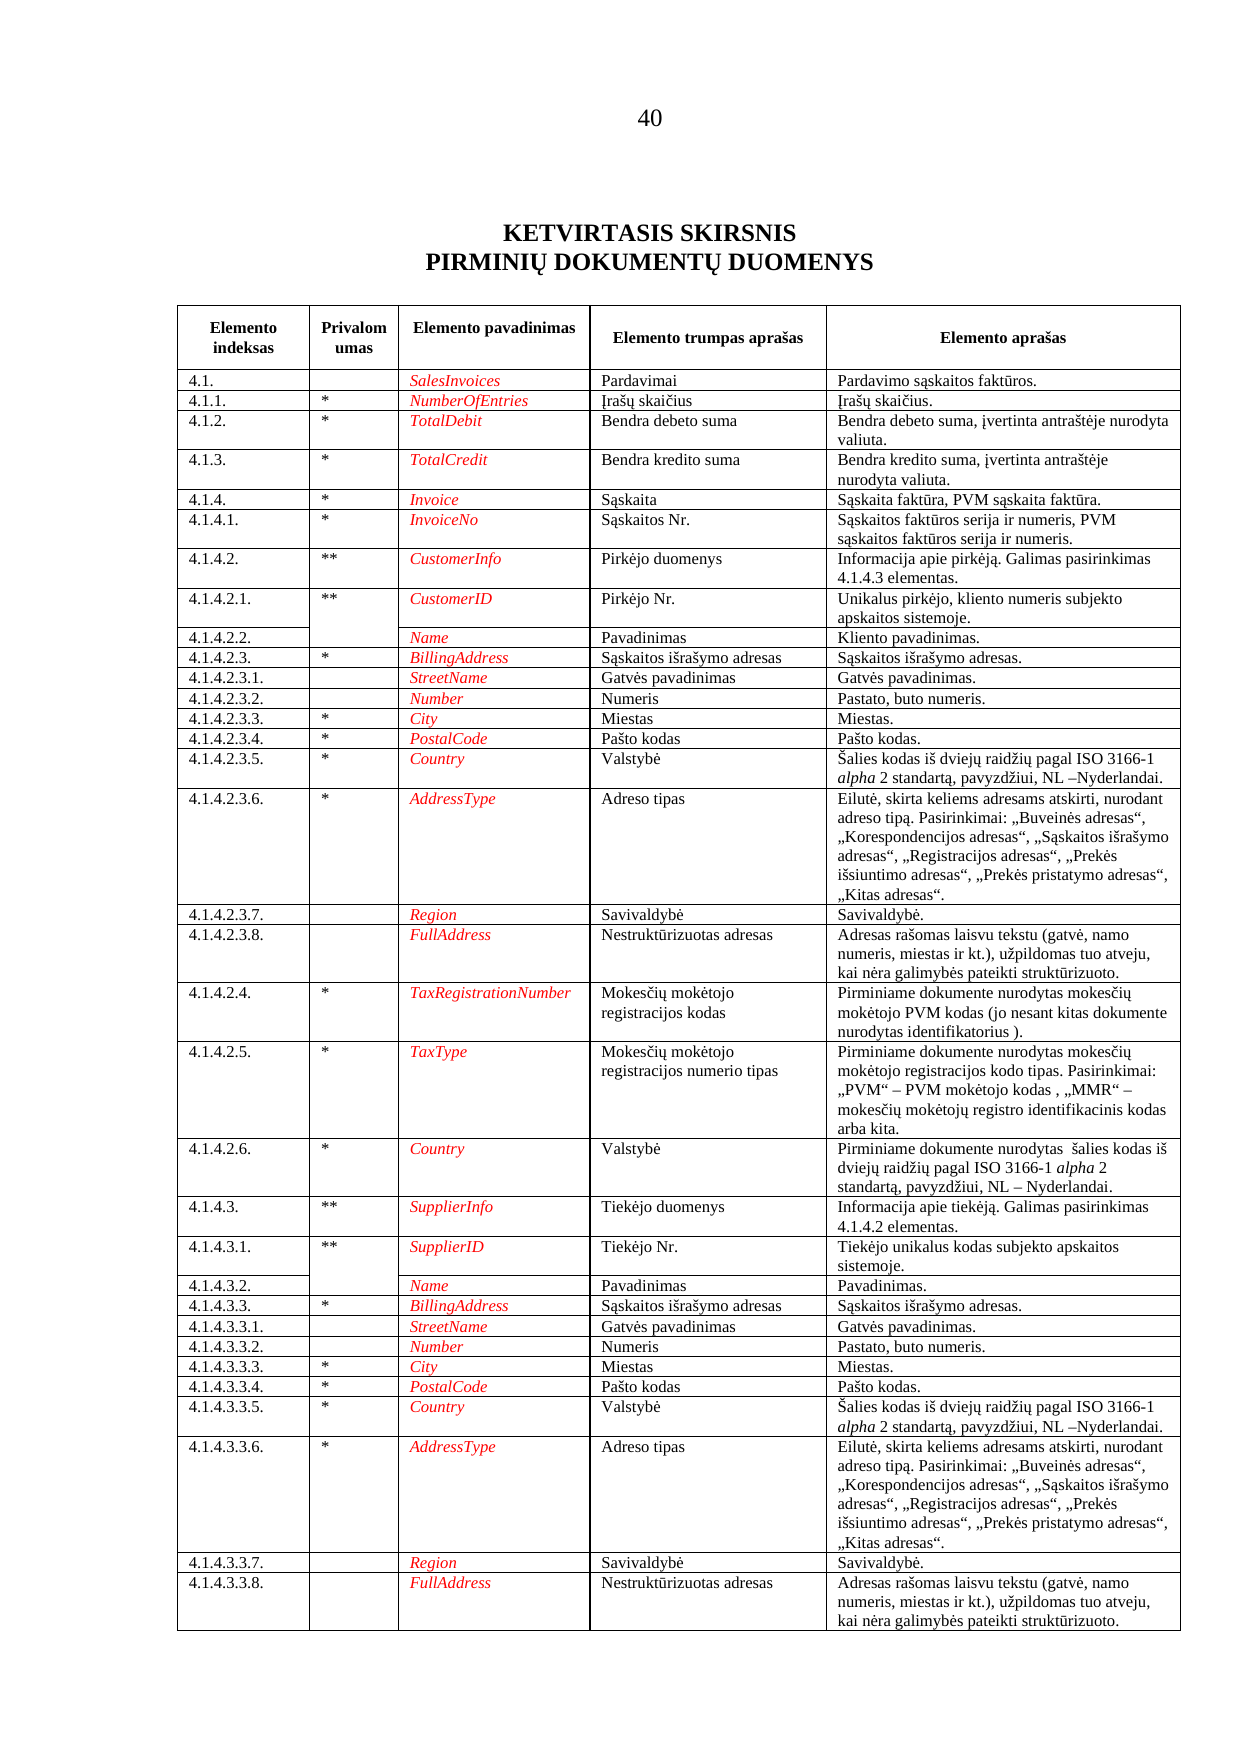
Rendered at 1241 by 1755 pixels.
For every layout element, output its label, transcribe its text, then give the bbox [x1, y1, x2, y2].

table_cell Informacija apie tiekėją. Galimas pasirinkimas 4.1.4.2 elementas. [827, 1197, 1180, 1236]
table_cell 4.1.4.3. [178, 1197, 309, 1236]
table_cell 4.1.4.3.3.2. [178, 1337, 309, 1356]
table_cell Region [399, 905, 589, 924]
table_cell 4.1.4.3.3.5. [178, 1397, 309, 1436]
table_cell Bendra debeto suma, įvertinta antraštėje nurodyta valiuta. [827, 411, 1180, 449]
table_cell Gatvės pavadinimas [591, 668, 826, 687]
table_cell * [310, 729, 398, 748]
table_cell StreetName [399, 1316, 589, 1336]
table_cell Country [399, 1139, 589, 1196]
table_cell Pašto kodas [591, 1377, 826, 1396]
table_cell 4.1.4.2.3.5. [178, 749, 309, 787]
table_cell * [310, 1397, 398, 1436]
table_cell 4.1.4. [178, 490, 309, 509]
table_cell ** [310, 549, 398, 587]
table_cell 4.1.2. [178, 411, 309, 449]
table_cell Kliento pavadinimas. [827, 628, 1180, 647]
table_cell Pastato, buto numeris. [827, 689, 1180, 708]
table_cell Pašto kodas. [827, 729, 1180, 748]
table_cell * [310, 709, 398, 728]
table_cell Invoice [399, 490, 589, 509]
table_cell Savivaldybė [591, 905, 826, 924]
table_cell Pastato, buto numeris. [827, 1337, 1180, 1356]
table_cell Pirminiame dokumente nurodytas šalies kodas iš dviejų raidžių pagal ISO 3166-1 alpha 2 standartą, pavyzdžiui, NL – Nyderlandai. [827, 1139, 1180, 1196]
table_cell Adresas rašomas laisvu tekstu (gatvė, namo numeris, miestas ir kt.), užpildomas tuo atveju, kai nėra galimybės pateikti struktūrizuoto. [827, 1573, 1180, 1630]
table_header Elemento pavadinimas [399, 306, 589, 369]
table_cell * [310, 1357, 398, 1376]
table_cell Pavadinimas [591, 628, 826, 647]
table_cell * [310, 983, 398, 1041]
table_cell Adresas rašomas laisvu tekstu (gatvė, namo numeris, miestas ir kt.), užpildomas tuo atveju, kai nėra galimybės pateikti struktūrizuoto. [827, 925, 1180, 982]
table_cell Tiekėjo Nr. [591, 1237, 826, 1275]
table_cell Name [399, 628, 589, 647]
table_cell Gatvės pavadinimas [591, 1316, 826, 1336]
table_cell Number [399, 689, 589, 708]
table_cell Miestas [591, 709, 826, 728]
table_cell Tiekėjo unikalus kodas subjekto apskaitos sistemoje. [827, 1237, 1180, 1275]
table_cell AddressType [399, 1437, 589, 1552]
table_cell CustomerID [399, 589, 589, 627]
table_cell Gatvės pavadinimas. [827, 668, 1180, 687]
table_cell [310, 905, 398, 924]
table_cell FullAddress [399, 1573, 589, 1630]
table_cell Eilutė, skirta keliems adresams atskirti, nurodant adreso tipą. Pasirinkimai: „Buveinės adresas“, „Korespondencijos adresas“, „Sąskaitos išrašymo adresas“, „Registracijos adresas“, „Prekės išsiuntimo adresas“, „Prekės pristatymo adresas“, „Kitas adresas“. [827, 1437, 1180, 1552]
table_cell 4.1.4.2.6. [178, 1139, 309, 1196]
table_cell Bendra kredito suma [591, 450, 826, 488]
table_cell 4.1.4.2.3.8. [178, 925, 309, 982]
table_cell 4.1.4.2.3. [178, 648, 309, 667]
table_cell Savivaldybė [591, 1553, 826, 1572]
table_cell Sąskaitos išrašymo adresas. [827, 1296, 1180, 1315]
table_cell Pardavimai [591, 370, 826, 389]
table_cell TaxType [399, 1042, 589, 1138]
table_cell SupplierInfo [399, 1197, 589, 1236]
table_cell Sąskaita [591, 490, 826, 509]
table_cell Savivaldybė. [827, 1553, 1180, 1572]
table_cell * [310, 648, 398, 667]
table_cell Gatvės pavadinimas. [827, 1316, 1180, 1336]
table_header Elemento indeksas [178, 306, 309, 369]
table_cell Įrašų skaičius. [827, 391, 1180, 410]
table_cell Pavadinimas [591, 1276, 826, 1295]
table_cell * [310, 1437, 398, 1552]
table_cell Name [399, 1276, 589, 1295]
table_cell FullAddress [399, 925, 589, 982]
table_cell [310, 925, 398, 982]
table_cell Miestas. [827, 1357, 1180, 1376]
table_cell Sąskaitos išrašymo adresas [591, 648, 826, 667]
table_cell ** [310, 589, 398, 647]
table_cell Region [399, 1553, 589, 1572]
table_cell [310, 370, 398, 389]
table_cell Pirminiame dokumente nurodytas mokesčių mokėtojo registracijos kodo tipas. Pasirinkimai: „PVM“ – PVM mokėtojo kodas , „MMR“ –mokesčių mokėtojų registro identifikacinis kodas arba kita. [827, 1042, 1180, 1138]
table_cell Sąskaitos išrašymo adresas [591, 1296, 826, 1315]
table_header Elemento aprašas [827, 306, 1180, 369]
table_cell Miestas [591, 1357, 826, 1376]
table_cell 4.1.4.3.1. [178, 1237, 309, 1275]
table_cell 4.1.4.3.2. [178, 1276, 309, 1295]
table_cell BillingAddress [399, 648, 589, 667]
table_cell Unikalus pirkėjo, kliento numeris subjekto apskaitos sistemoje. [827, 589, 1180, 627]
table_cell Savivaldybė. [827, 905, 1180, 924]
table_cell Country [399, 749, 589, 787]
table_cell 4.1.4.3.3.3. [178, 1357, 309, 1376]
table_cell CustomerInfo [399, 549, 589, 587]
table_cell [310, 1316, 398, 1336]
table_cell Adreso tipas [591, 789, 826, 903]
table_cell SupplierID [399, 1237, 589, 1275]
table_cell 4.1.4.3.3.6. [178, 1437, 309, 1552]
table_cell 4.1.4.2.2. [178, 628, 309, 647]
table_cell Numeris [591, 1337, 826, 1356]
table_cell 4.1.4.3.3.4. [178, 1377, 309, 1396]
table_cell Pašto kodas [591, 729, 826, 748]
table_cell Bendra kredito suma, įvertinta antraštėje nurodyta valiuta. [827, 450, 1180, 488]
table_cell Pirminiame dokumente nurodytas mokesčių mokėtojo PVM kodas (jo nesant kitas dokumente nurodytas identifikatorius ). [827, 983, 1180, 1041]
table_cell 4.1.4.2.3.2. [178, 689, 309, 708]
table_cell 4.1.4.2.3.7. [178, 905, 309, 924]
table_cell Valstybė [591, 1397, 826, 1436]
table_cell 4.1.4.2. [178, 549, 309, 587]
table_cell * [310, 450, 398, 488]
table_cell TotalDebit [399, 411, 589, 449]
table_cell 4.1.4.3.3.7. [178, 1553, 309, 1572]
text PIRMINIŲ DOKUMENTŲ DUOMENYS [177, 247, 1122, 276]
table_cell 4.1.1. [178, 391, 309, 410]
table_cell * [310, 1139, 398, 1196]
table_cell Numeris [591, 689, 826, 708]
table_cell 4.1.3. [178, 450, 309, 488]
table_cell Šalies kodas iš dviejų raidžių pagal ISO 3166-1 alpha 2 standartą, pavyzdžiui, NL –Nyderlandai. [827, 749, 1180, 787]
table_cell ** [310, 1197, 398, 1236]
table_cell Eilutė, skirta keliems adresams atskirti, nurodant adreso tipą. Pasirinkimai: „Buveinės adresas“, „Korespondencijos adresas“, „Sąskaitos išrašymo adresas“, „Registracijos adresas“, „Prekės išsiuntimo adresas“, „Prekės pristatymo adresas“, „Kitas adresas“. [827, 789, 1180, 903]
table_cell Tiekėjo duomenys [591, 1197, 826, 1236]
table_cell * [310, 749, 398, 787]
table_header Privalomumas [310, 306, 398, 369]
table_cell 4.1. [178, 370, 309, 389]
table_cell Pašto kodas. [827, 1377, 1180, 1396]
table_cell Number [399, 1337, 589, 1356]
table_cell [310, 1337, 398, 1356]
table_cell [310, 1573, 398, 1630]
table_cell Adreso tipas [591, 1437, 826, 1552]
table_cell Nestruktūrizuotas adresas [591, 925, 826, 982]
table_cell 4.1.4.2.3.4. [178, 729, 309, 748]
text KETVIRTASIS SKIRSNIS [177, 218, 1122, 247]
table_cell Mokesčių mokėtojo registracijos kodas [591, 983, 826, 1041]
table_cell 4.1.4.3.3. [178, 1296, 309, 1315]
table_cell InvoiceNo [399, 510, 589, 548]
table_cell 4.1.4.2.3.6. [178, 789, 309, 903]
table_cell Mokesčių mokėtojo registracijos numerio tipas [591, 1042, 826, 1138]
table_cell Sąskaitos faktūros serija ir numeris, PVM sąskaitos faktūros serija ir numeris. [827, 510, 1180, 548]
table_cell [310, 689, 398, 708]
table_cell TaxRegistrationNumber [399, 983, 589, 1041]
table_cell * [310, 789, 398, 903]
table_cell Miestas. [827, 709, 1180, 728]
table_cell City [399, 1357, 589, 1376]
table_cell Bendra debeto suma [591, 411, 826, 449]
table_cell 4.1.4.3.3.8. [178, 1573, 309, 1630]
table_cell Pardavimo sąskaitos faktūros. [827, 370, 1180, 389]
table_cell 4.1.4.2.3.1. [178, 668, 309, 687]
table_cell Sąskaitos Nr. [591, 510, 826, 548]
table_cell Informacija apie pirkėją. Galimas pasirinkimas 4.1.4.3 elementas. [827, 549, 1180, 587]
table_cell * [310, 510, 398, 548]
table_cell City [399, 709, 589, 728]
table_cell NumberOfEntries [399, 391, 589, 410]
table_cell 4.1.4.2.5. [178, 1042, 309, 1138]
table_cell Pavadinimas. [827, 1276, 1180, 1295]
table_cell Pirkėjo Nr. [591, 589, 826, 627]
table_cell Valstybė [591, 749, 826, 787]
table_cell PostalCode [399, 729, 589, 748]
table_cell * [310, 411, 398, 449]
table_cell PostalCode [399, 1377, 589, 1396]
table_cell * [310, 1296, 398, 1315]
table_cell * [310, 391, 398, 410]
table_cell 4.1.4.1. [178, 510, 309, 548]
table_cell [310, 668, 398, 687]
table_cell TotalCredit [399, 450, 589, 488]
table_cell Sąskaitos išrašymo adresas. [827, 648, 1180, 667]
table_cell 4.1.4.2.4. [178, 983, 309, 1041]
table_cell ** [310, 1237, 398, 1295]
table_cell SalesInvoices [399, 370, 589, 389]
table_cell Country [399, 1397, 589, 1436]
table_cell Sąskaita faktūra, PVM sąskaita faktūra. [827, 490, 1180, 509]
table_cell * [310, 1042, 398, 1138]
table_cell AddressType [399, 789, 589, 903]
table_cell Valstybė [591, 1139, 826, 1196]
table_header Elemento trumpas aprašas [591, 306, 826, 369]
table_cell Įrašų skaičius [591, 391, 826, 410]
table_cell 4.1.4.3.3.1. [178, 1316, 309, 1336]
table_cell Pirkėjo duomenys [591, 549, 826, 587]
table_cell BillingAddress [399, 1296, 589, 1315]
table_cell Šalies kodas iš dviejų raidžių pagal ISO 3166-1 alpha 2 standartą, pavyzdžiui, NL –Nyderlandai. [827, 1397, 1180, 1436]
table_cell * [310, 1377, 398, 1396]
table_cell [310, 1553, 398, 1572]
table_cell StreetName [399, 668, 589, 687]
table_cell 4.1.4.2.1. [178, 589, 309, 627]
table_cell 4.1.4.2.3.3. [178, 709, 309, 728]
table_cell * [310, 490, 398, 509]
table_cell Nestruktūrizuotas adresas [591, 1573, 826, 1630]
